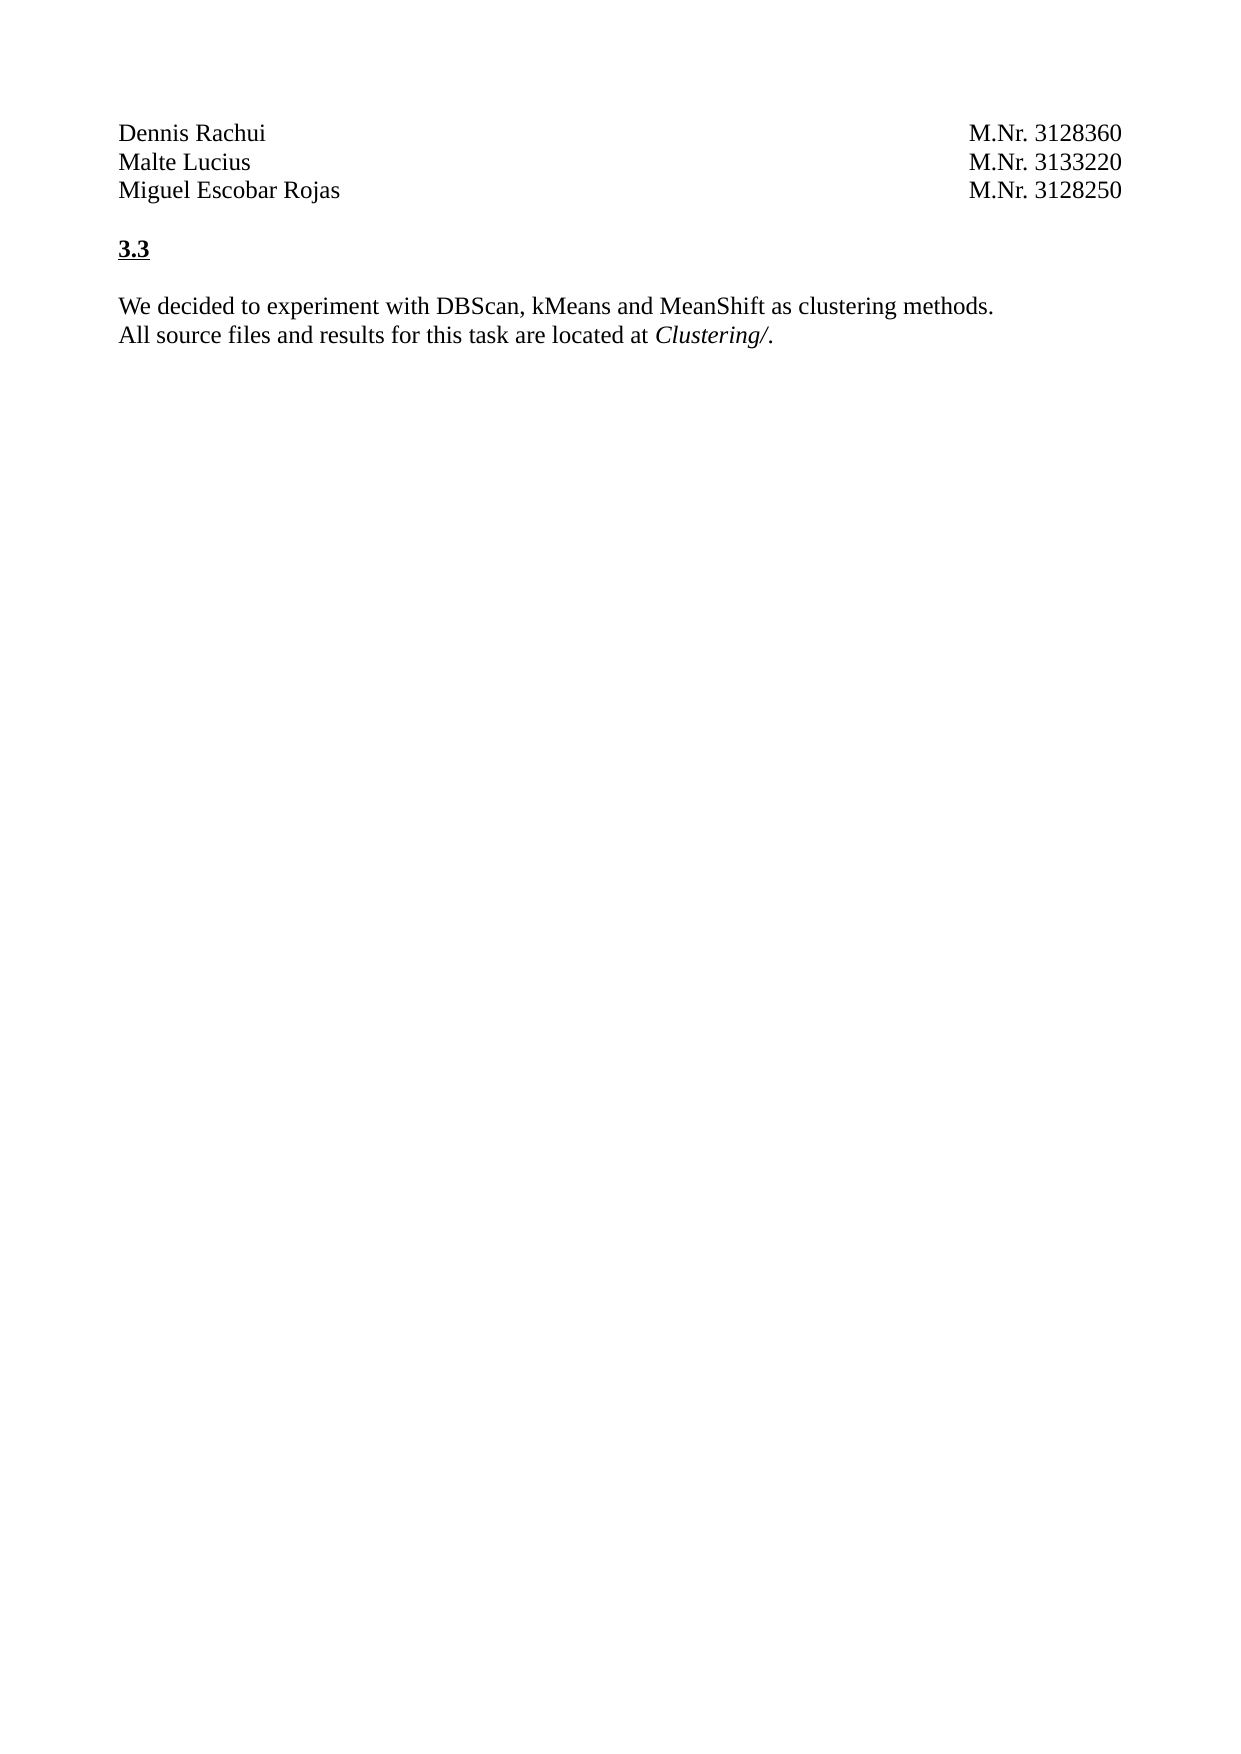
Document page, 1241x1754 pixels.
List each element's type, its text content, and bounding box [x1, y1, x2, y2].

text All source files and results for this task are located at Clustering/. [118, 320, 1122, 349]
text We decided to experiment with DBScan, kMeans and MeanShift as clustering methods. [118, 291, 1122, 320]
text 3.3 [118, 234, 1122, 263]
